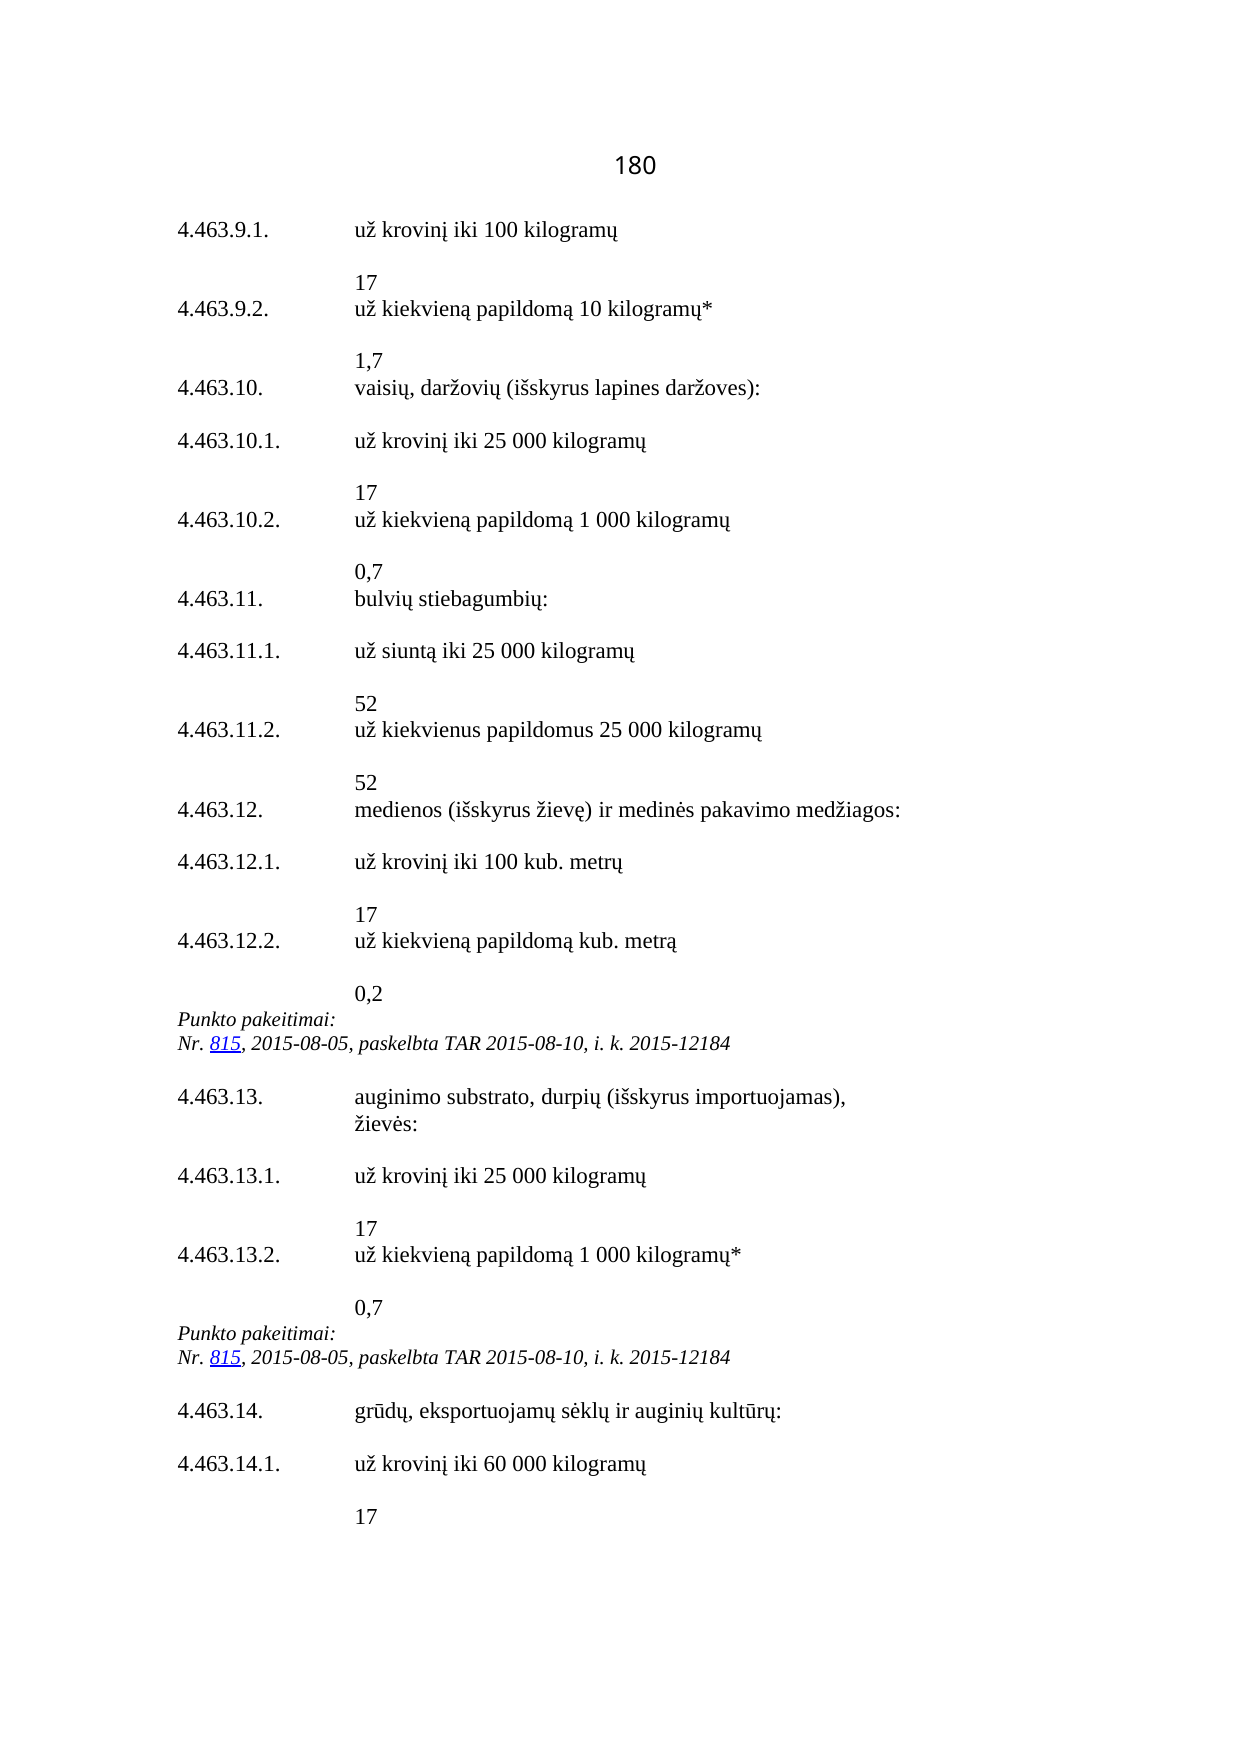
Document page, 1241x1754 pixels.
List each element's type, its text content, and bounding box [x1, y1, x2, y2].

text 4.463.12.1. už krovinį iki 100 kub. metrų 17 [177, 848, 945, 927]
text Punkto pakeitimai: [177, 1006, 1093, 1031]
text 4.463.10.2. už kiekvieną papildomą 1 000 kilogramų 0,7 [177, 506, 945, 585]
text Nr. 815, 2015-08-05, paskelbta TAR 2015-08-10, i. k. 2015-12184 [177, 1031, 1093, 1054]
text 4.463.11.1. už siuntą iki 25 000 kilogramų 52 [177, 637, 945, 717]
text 4.463.11.2. už kiekvienus papildomus 25 000 kilogramų 52 [177, 717, 945, 796]
text 4.463.13.2. už kiekvieną papildomą 1 000 kilogramų* 0,7 [177, 1241, 945, 1321]
text 4.463.14.1. už krovinį iki 60 000 kilogramų 17 [177, 1450, 945, 1529]
text 4.463.13. auginimo substrato, durpių (išskyrus importuojamas), [177, 1083, 945, 1110]
text Nr. 815, 2015-08-05, paskelbta TAR 2015-08-10, i. k. 2015-12184 [177, 1344, 1093, 1369]
text 4.463.10. vaisių, daržovių (išskyrus lapines daržoves): [177, 374, 945, 427]
text 4.463.9.2. už kiekvieną papildomą 10 kilogramų* 1,7 [177, 295, 945, 374]
text 4.463.12. medienos (išskyrus žievę) ir medinės pakavimo medžiagos: [177, 796, 945, 848]
text žievės: [354, 1110, 945, 1162]
text 4.463.10.1. už krovinį iki 25 000 kilogramų 17 [177, 427, 945, 506]
text 4.463.12.2. už kiekvieną papildomą kub. metrą 0,2 [177, 927, 945, 1006]
text 4.463.14. grūdų, eksportuojamų sėklų ir auginių kultūrų: [177, 1397, 945, 1450]
text 4.463.13.1. už krovinį iki 25 000 kilogramų 17 [177, 1162, 945, 1241]
text Punkto pakeitimai: [177, 1321, 1093, 1344]
text 4.463.9.1. už krovinį iki 100 kilogramų 17 [177, 216, 945, 295]
text 4.463.11. bulvių stiebagumbių: [177, 585, 945, 637]
